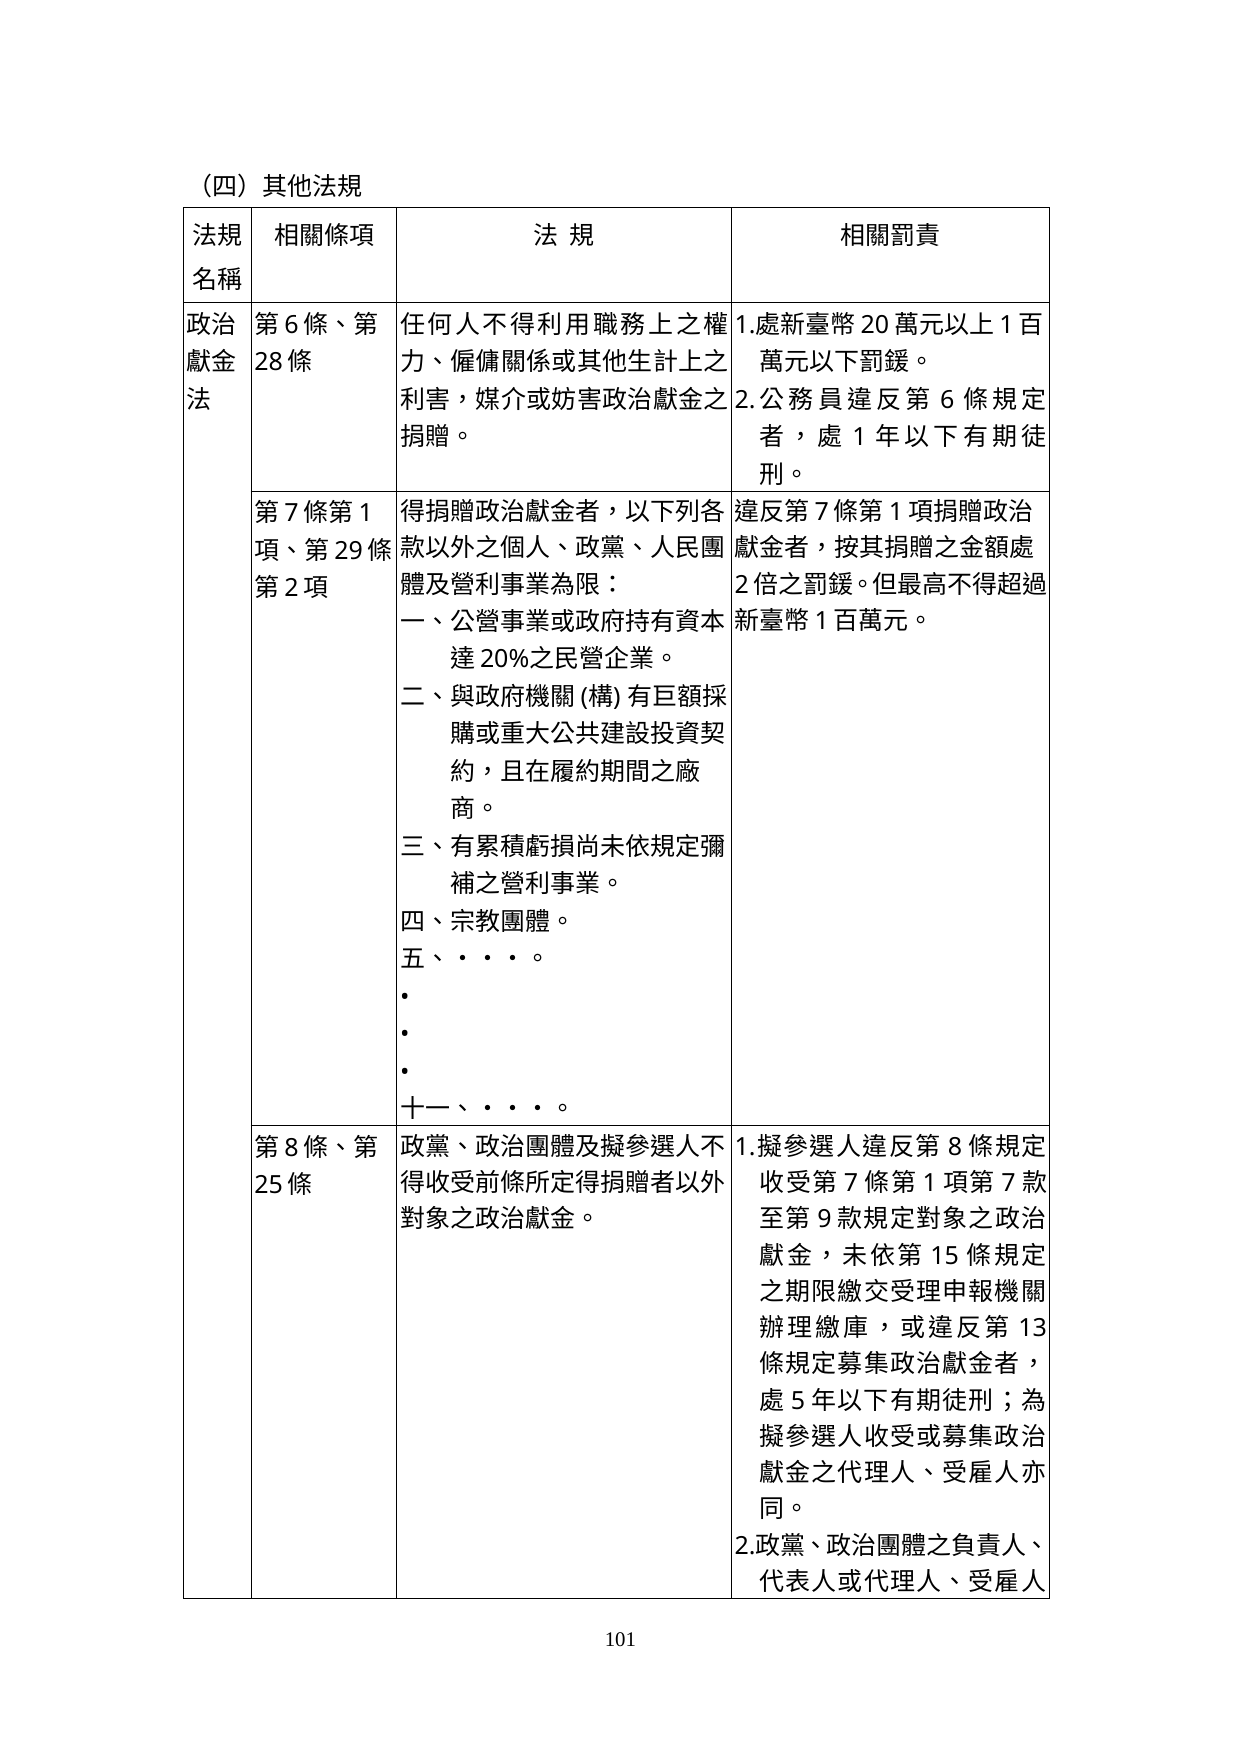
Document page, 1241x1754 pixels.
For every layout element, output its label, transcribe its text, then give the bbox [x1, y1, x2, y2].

table_header 相關罰責 [732, 208, 1049, 302]
table_cell 1.處新臺幣20萬元以上1百萬元以下罰鍰。 2.公務員違反第6條規定者，處1年以下有期徒刑。 [732, 303, 1049, 491]
table_header 法規 名稱 [184, 208, 251, 302]
table_cell 得捐贈政治獻金者，以下列各款以外之個人、政黨、人民團體及營利事業為限： 一、公營事業或政府持有資本達20%之民營企業。 二、與政府機關 (構) 有巨額採購或重大公共建設投資契約，且在履約期間之廠商。 三、有累積虧損尚未依規定彌補之營利事業。 四、宗教團體。 五、•••。 • • • 十一、•••。 [397, 492, 731, 1125]
table_cell 第8條、第25條 [252, 1126, 396, 1598]
table_cell 1.擬參選人違反第8條規定收受第7條第1項第7款至第9款規定對象之政治獻金，未依第15條規定之期限繳交受理申報機關辦理繳庫，或違反第13條規定募集政治獻金者，處5年以下有期徒刑；為擬參選人收受或募集政治獻金之代理人、受雇人亦同。 2.政黨、政治團體之負責人、代表人或代理人、受雇人 [732, 1126, 1049, 1598]
table_cell 政治獻金法 [184, 303, 251, 1598]
table_cell 第6條、第28條 [252, 303, 396, 491]
table_header 相關條項 [252, 208, 396, 302]
table_header 法 規 [397, 208, 731, 302]
table_cell 第7條第1項、第29條第2項 [252, 492, 396, 1125]
text （四）其他法規 [187, 150, 1053, 207]
table_cell 違反第7條第1項捐贈政治獻金者，按其捐贈之金額處2倍之罰鍰。但最高不得超過新臺幣1百萬元。 [732, 492, 1049, 1125]
table_cell 政黨、政治團體及擬參選人不得收受前條所定得捐贈者以外對象之政治獻金。 [397, 1126, 731, 1598]
table_cell 任何人不得利用職務上之權力、僱傭關係或其他生計上之利害，媒介或妨害政治獻金之捐贈。 [397, 303, 731, 491]
